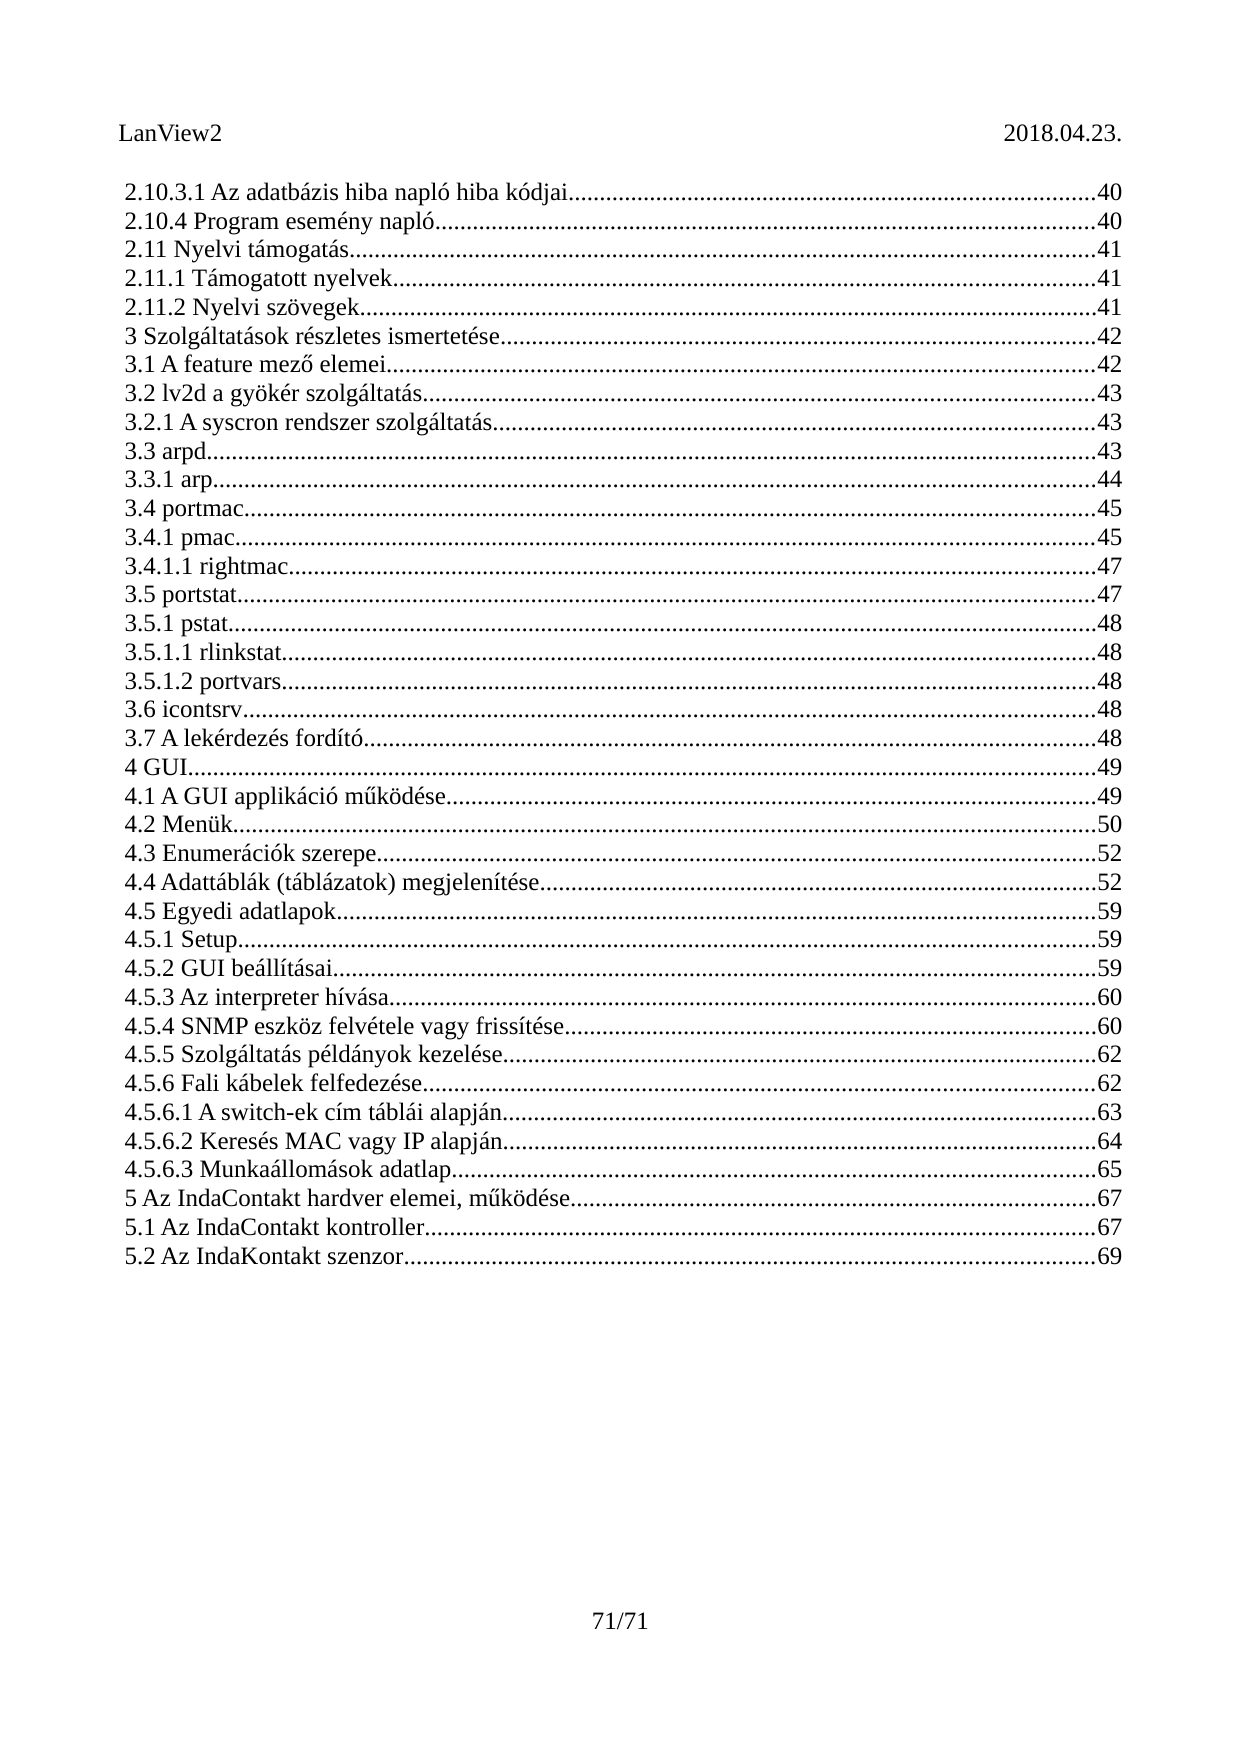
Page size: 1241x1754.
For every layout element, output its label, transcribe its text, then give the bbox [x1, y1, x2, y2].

text 4.5.5 Szolgáltatás példányok kezelése 62 [118, 1039, 1122, 1068]
text 3.5.1.2 portvars 48 [118, 666, 1122, 694]
text 3.3 arpd 43 [118, 436, 1122, 464]
text 4.3 Enumerációk szerepe 52 [118, 838, 1122, 867]
text 3.6 icontsrv 48 [118, 694, 1122, 723]
text 3.1 A feature mező elemei 42 [118, 349, 1122, 378]
text 3 Szolgáltatások részletes ismertetése 42 [118, 321, 1122, 349]
text 4.5.2 GUI beállításai 59 [118, 953, 1122, 982]
text 4.5 Egyedi adatlapok 59 [118, 896, 1122, 924]
text 4 GUI 49 [118, 752, 1122, 781]
text 3.4.1.1 rightmac 47 [118, 551, 1122, 579]
text 4.5.6.3 Munkaállomások adatlap 65 [118, 1154, 1122, 1183]
text 4.2 Menük 50 [118, 809, 1122, 838]
text 3.5.1.1 rlinkstat 48 [118, 637, 1122, 666]
text 2.11.2 Nyelvi szövegek 41 [118, 292, 1122, 321]
text 3.5 portstat 47 [118, 579, 1122, 608]
text 4.5.6.1 A switch-ek cím táblái alapján 63 [118, 1097, 1122, 1126]
text 3.3.1 arp 44 [118, 464, 1122, 493]
text 3.2 lv2d a gyökér szolgáltatás 43 [118, 378, 1122, 407]
text 2.10.3.1 Az adatbázis hiba napló hiba kódjai 40 [118, 177, 1122, 206]
text 4.5.4 SNMP eszköz felvétele vagy frissítése 60 [118, 1011, 1122, 1039]
text 4.5.6 Fali kábelek felfedezése 62 [118, 1068, 1122, 1097]
text 4.1 A GUI applikáció működése 49 [118, 781, 1122, 809]
text 3.5.1 pstat 48 [118, 608, 1122, 637]
text 3.4.1 pmac 45 [118, 522, 1122, 551]
text 3.7 A lekérdezés fordító 48 [118, 723, 1122, 752]
text 5.2 Az IndaKontakt szenzor 69 [118, 1241, 1122, 1269]
text 2.10.4 Program esemény napló 40 [118, 206, 1122, 234]
text 2.11 Nyelvi támogatás 41 [118, 234, 1122, 263]
text 4.5.1 Setup 59 [118, 924, 1122, 953]
text 3.4 portmac 45 [118, 493, 1122, 522]
text 5 Az IndaContakt hardver elemei, működése 67 [118, 1183, 1122, 1212]
text 5.1 Az IndaContakt kontroller 67 [118, 1212, 1122, 1241]
text 4.5.6.2 Keresés MAC vagy IP alapján 64 [118, 1126, 1122, 1154]
text 4.5.3 Az interpreter hívása 60 [118, 982, 1122, 1011]
text 2.11.1 Támogatott nyelvek 41 [118, 263, 1122, 292]
text 4.4 Adattáblák (táblázatok) megjelenítése 52 [118, 867, 1122, 896]
text 3.2.1 A syscron rendszer szolgáltatás 43 [118, 407, 1122, 436]
